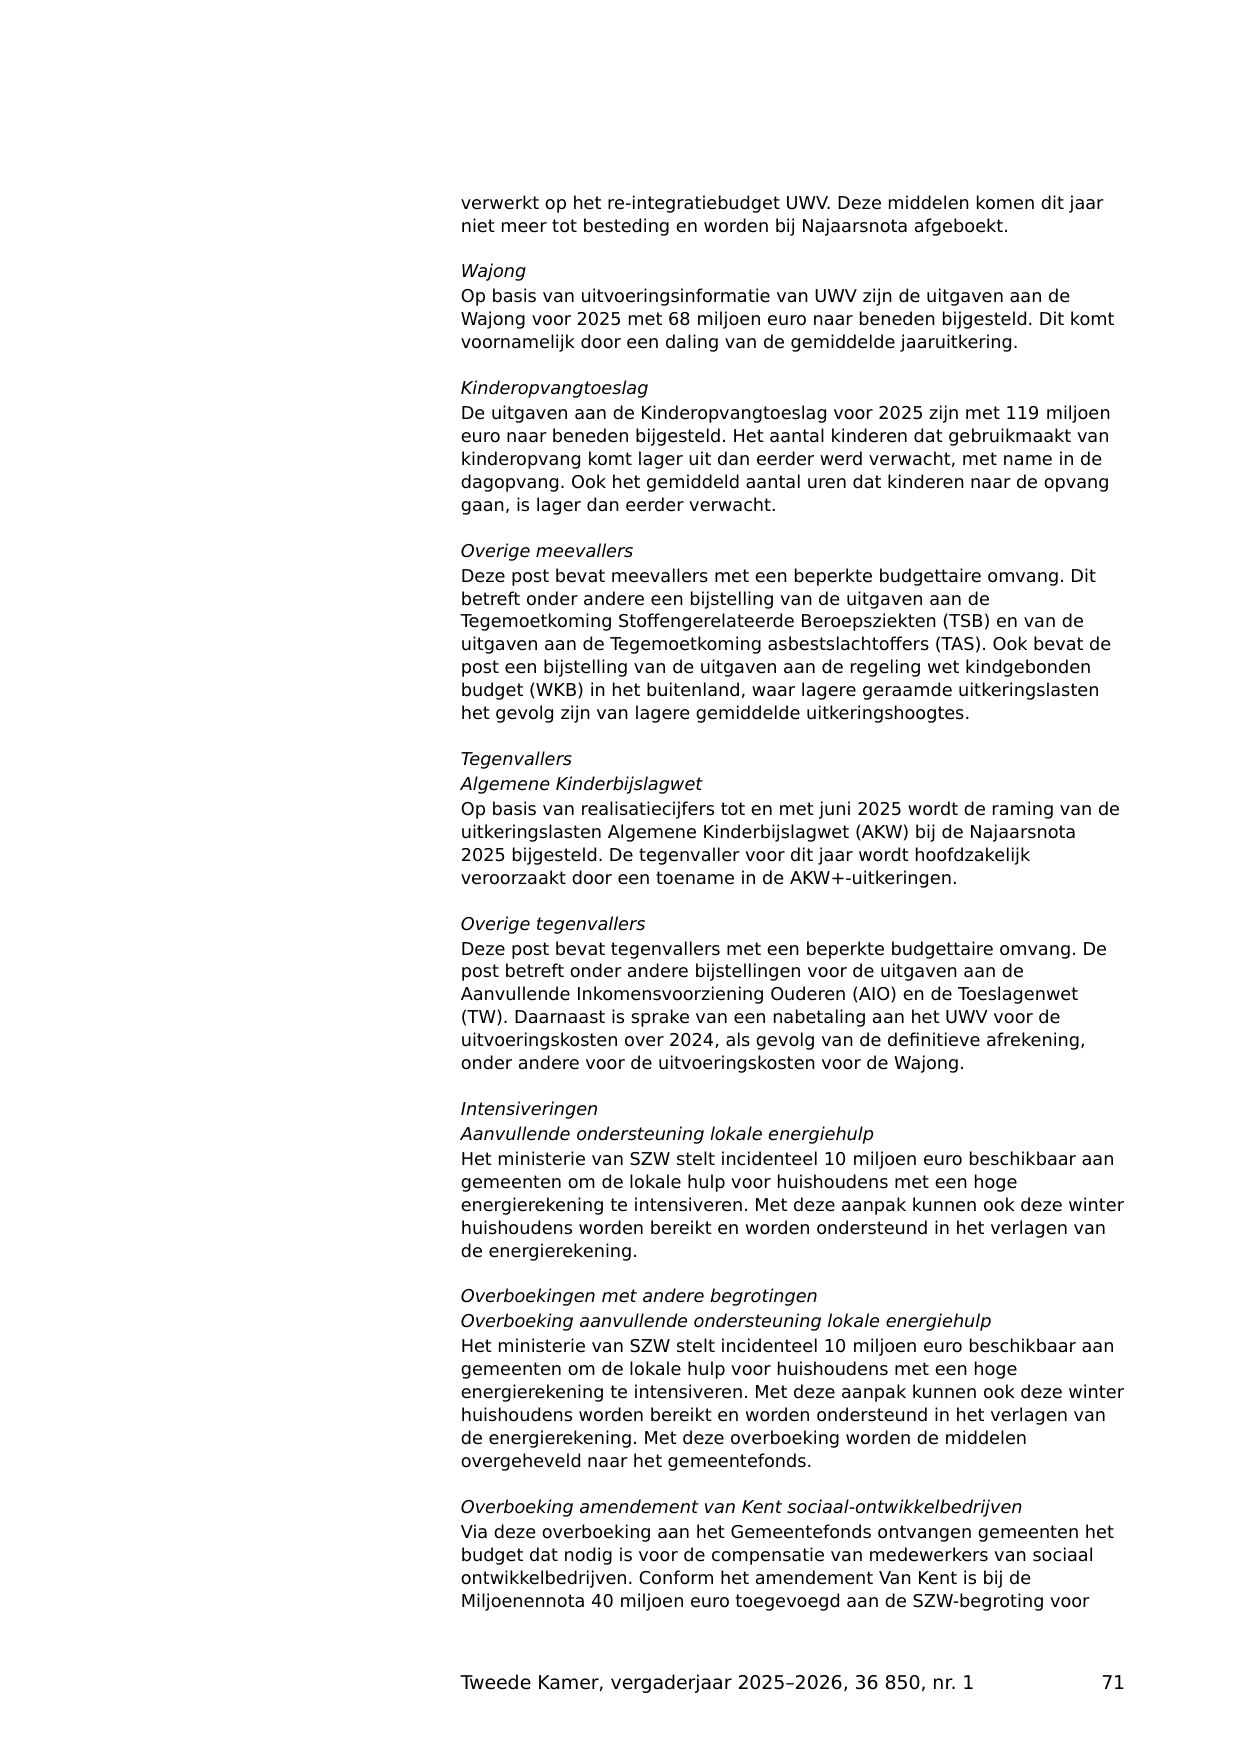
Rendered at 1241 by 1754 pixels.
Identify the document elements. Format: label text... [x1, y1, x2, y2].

text Overige meevallers [461, 539, 1125, 562]
text Deze post bevat meevallers met een beperkte budgettaire omvang. Dit betreft onder andere een bijstelling van de uitgaven aan de Tegemoetkoming Stoffengerelateerde Beroepsziekten (TSB) en van de uitgaven aan de Tegemoetkoming asbestslachtoffers (TAS). Ook bevat de post een bijstelling van de uitgaven aan de regeling wet kindgebonden budget (WKB) in het buitenland, waar lagere geraamde uitkeringslasten het gevolg zijn van lagere gemiddelde uitkeringshoogtes. [461, 564, 1125, 724]
text Algemene Kinderbijslagwet [461, 772, 1125, 795]
text Op basis van realisatiecijfers tot en met juni 2025 wordt de raming van de uitkeringslasten Algemene Kinderbijslagwet (AKW) bij de Najaarsnota 2025 bijgesteld. De tegenvaller voor dit jaar wordt hoofdzakelijk veroorzaakt door een toename in de AKW+-uitkeringen. [461, 797, 1125, 889]
text De uitgaven aan de Kinderopvangtoeslag voor 2025 zijn met 119 miljoen euro naar beneden bijgesteld. Het aantal kinderen dat gebruikmaakt van kinderopvang komt lager uit dan eerder werd verwacht, met name in de dagopvang. Ook het gemiddeld aantal uren dat kinderen naar de opvang gaan, is lager dan eerder verwacht. [461, 401, 1125, 516]
text Via deze overboeking aan het Gemeentefonds ontvangen gemeenten het budget dat nodig is voor de compensatie van medewerkers van sociaal ontwikkelbedrijven. Conform het amendement Van Kent is bij de Miljoenennota 40 miljoen euro toegevoegd aan de SZW-begroting voor [461, 1520, 1125, 1612]
text Deze post bevat tegenvallers met een beperkte budgettaire omvang. De post betreft onder andere bijstellingen voor de uitgaven aan de Aanvullende Inkomensvoorziening Ouderen (AIO) en de Toeslagenwet (TW). Daarnaast is sprake van een nabetaling aan het UWV voor de uitvoeringskosten over 2024, als gevolg van de definitieve afrekening, onder andere voor de uitvoeringskosten voor de Wajong. [461, 937, 1125, 1074]
text Wajong [461, 259, 1125, 282]
text Op basis van uitvoeringsinformatie van UWV zijn de uitgaven aan de Wajong voor 2025 met 68 miljoen euro naar beneden bijgesteld. Dit komt voornamelijk door een daling van de gemiddelde jaaruitkering. [461, 284, 1125, 353]
text verwerkt op het re-integratiebudget UWV. Deze middelen komen dit jaar niet meer tot besteding en worden bij Najaarsnota afgeboekt. [461, 191, 1125, 237]
text Overboeking aanvullende ondersteuning lokale energiehulp [461, 1309, 1125, 1332]
text Tegenvallers [461, 747, 1125, 770]
text Het ministerie van SZW stelt incidenteel 10 miljoen euro beschikbaar aan gemeenten om de lokale hulp voor huishoudens met een hoge energierekening te intensiveren. Met deze aanpak kunnen ook deze winter huishoudens worden bereikt en worden ondersteund in het verlagen van de energierekening. Met deze overboeking worden de middelen overgeheveld naar het gemeentefonds. [461, 1334, 1125, 1472]
text Het ministerie van SZW stelt incidenteel 10 miljoen euro beschikbaar aan gemeenten om de lokale hulp voor huishoudens met een hoge energierekening te intensiveren. Met deze aanpak kunnen ook deze winter huishoudens worden bereikt en worden ondersteund in het verlagen van de energierekening. [461, 1147, 1125, 1262]
text Intensiveringen [461, 1097, 1125, 1120]
text Overboekingen met andere begrotingen [461, 1284, 1125, 1307]
text Overboeking amendement van Kent sociaal-ontwikkelbedrijven [461, 1495, 1125, 1518]
text Aanvullende ondersteuning lokale energiehulp [461, 1122, 1125, 1145]
text Overige tegenvallers [461, 912, 1125, 934]
text Kinderopvangtoeslag [461, 376, 1125, 399]
